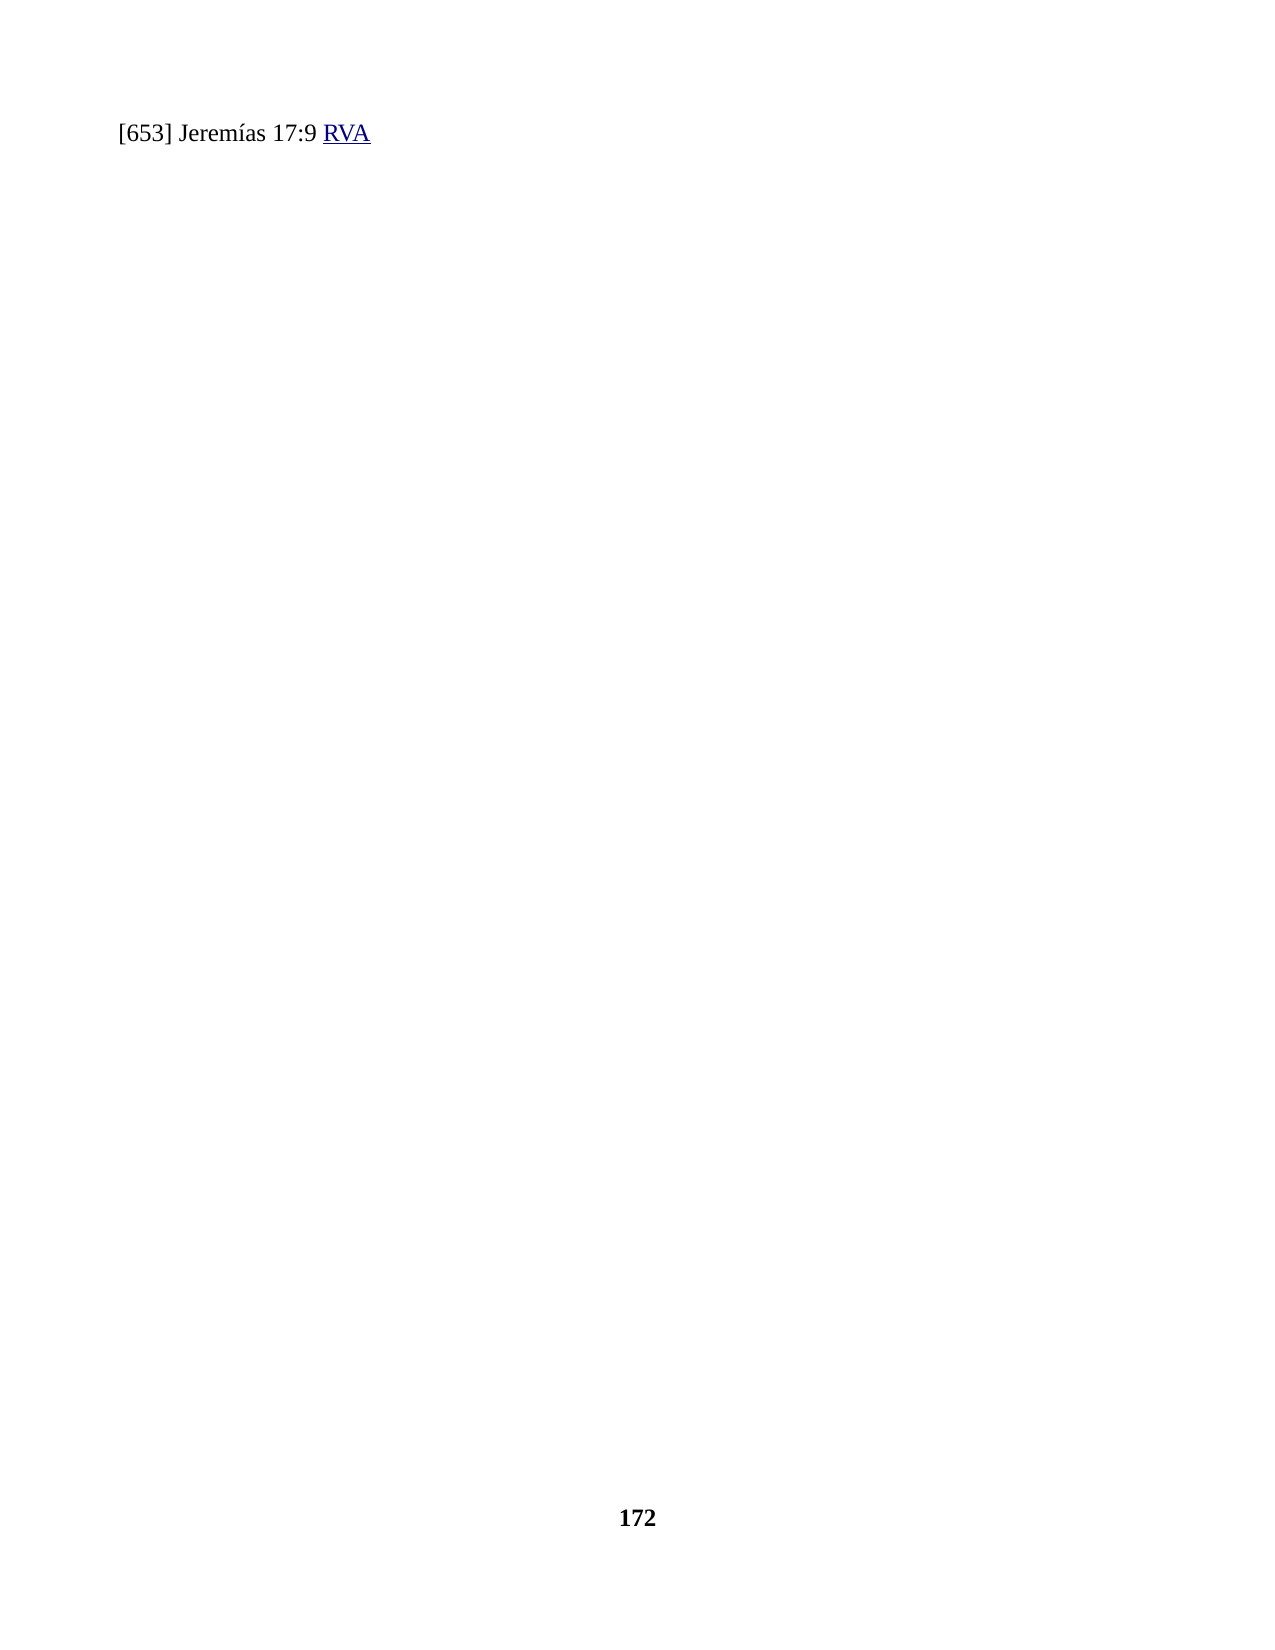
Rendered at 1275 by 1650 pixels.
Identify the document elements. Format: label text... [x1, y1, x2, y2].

text Jeremías 17:9 RVA [118, 118, 1157, 147]
